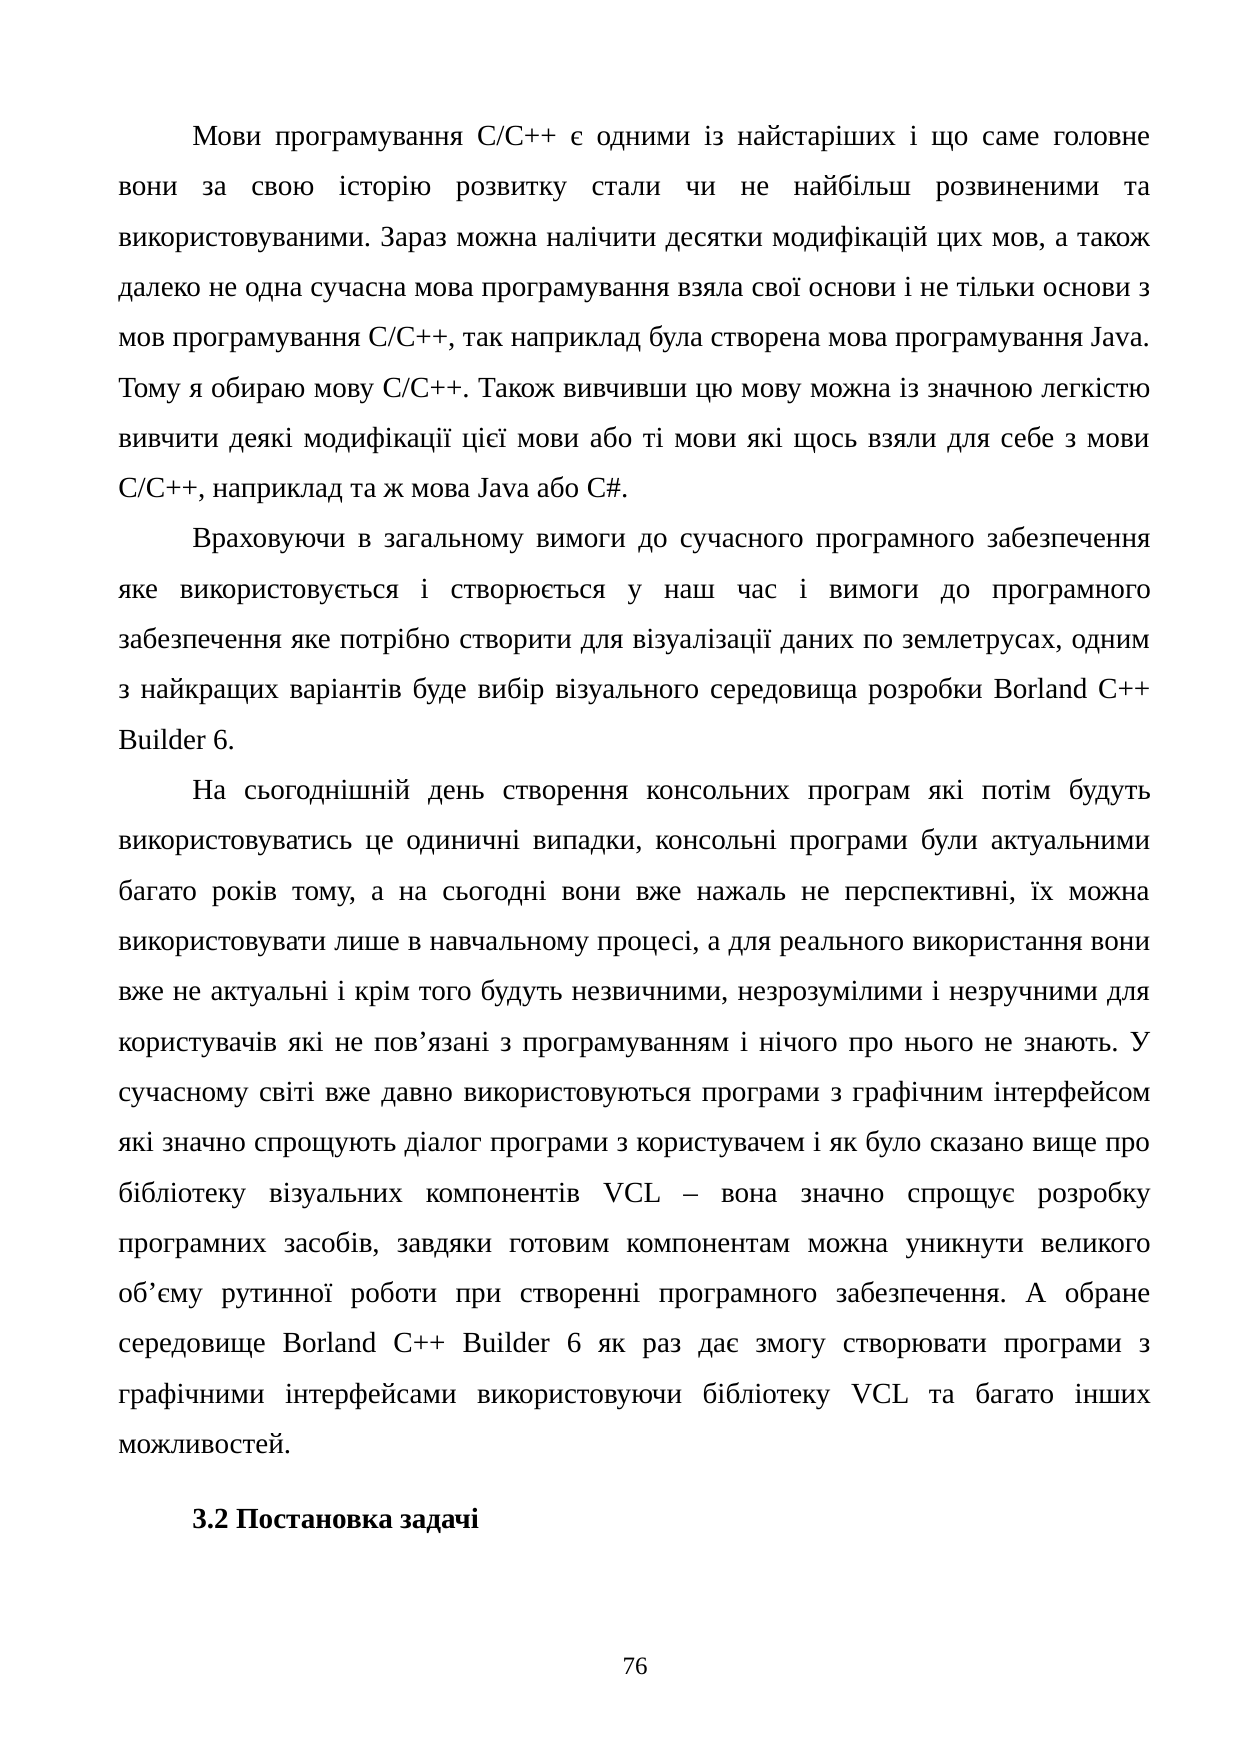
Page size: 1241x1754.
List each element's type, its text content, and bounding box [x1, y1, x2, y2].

subtitle На сьогоднішній день створення консольних програм які потім будуть використовуватись це одиничні випадки, консольні програми були актуальними багато років тому, а на сьогодні вони вже нажаль не перспективні, їх можна використовувати лише в навчальному процесі, а для реального використання вони вже не актуальні і крім того будуть незвичними, незрозумілими і незручними для користувачів які не пов’язані з програмуванням і нічого про нього не знають. У сучасному світі вже давно використовуються програми з графічним інтерфейсом які значно спрощують діалог програми з користувачем і як було сказано вище про бібліотеку візуальних компонентів VCL – вона значно спрощує розробку програмних засобів, завдяки готовим компонентам можна уникнути великого об’єму рутинної роботи при створенні програмного забезпечення. А обране середовище Borland C++ Builder 6 як раз дає змогу створювати програми з графічними інтерфейсами використовуючи бібліотеку VCL та багато інших можливостей. [118, 772, 1152, 1460]
subtitle Мови програмування С/С++ є одними із найстаріших і що саме головне вони за свою історію розвитку стали чи не найбільш розвиненими та використовуваними. Зараз можна налічити десятки модифікацій цих мов, а також далеко не одна сучасна мова програмування взяла свої основи і не тільки основи з мов програмування С/С++, так наприклад була створена мова програмування Java. Тому я обираю мову С/С++. Також вивчивши цю мову можна із значною легкістю вивчити деякі модифікації цієї мови або ті мови які щось взяли для себе з мови С/С++, наприклад та ж мова Java або C#. [118, 118, 1152, 504]
subtitle 3.2 Постановка задачі [118, 1502, 1152, 1535]
subtitle Враховуючи в загальному вимоги до сучасного програмного забезпечення яке використовується і створюється у наш час і вимоги до програмного забезпечення яке потрібно створити для візуалізації даних по землетрусах, одним з найкращих варіантів буде вибір візуального середовища розробки Borland C++ Builder 6. [118, 521, 1152, 755]
